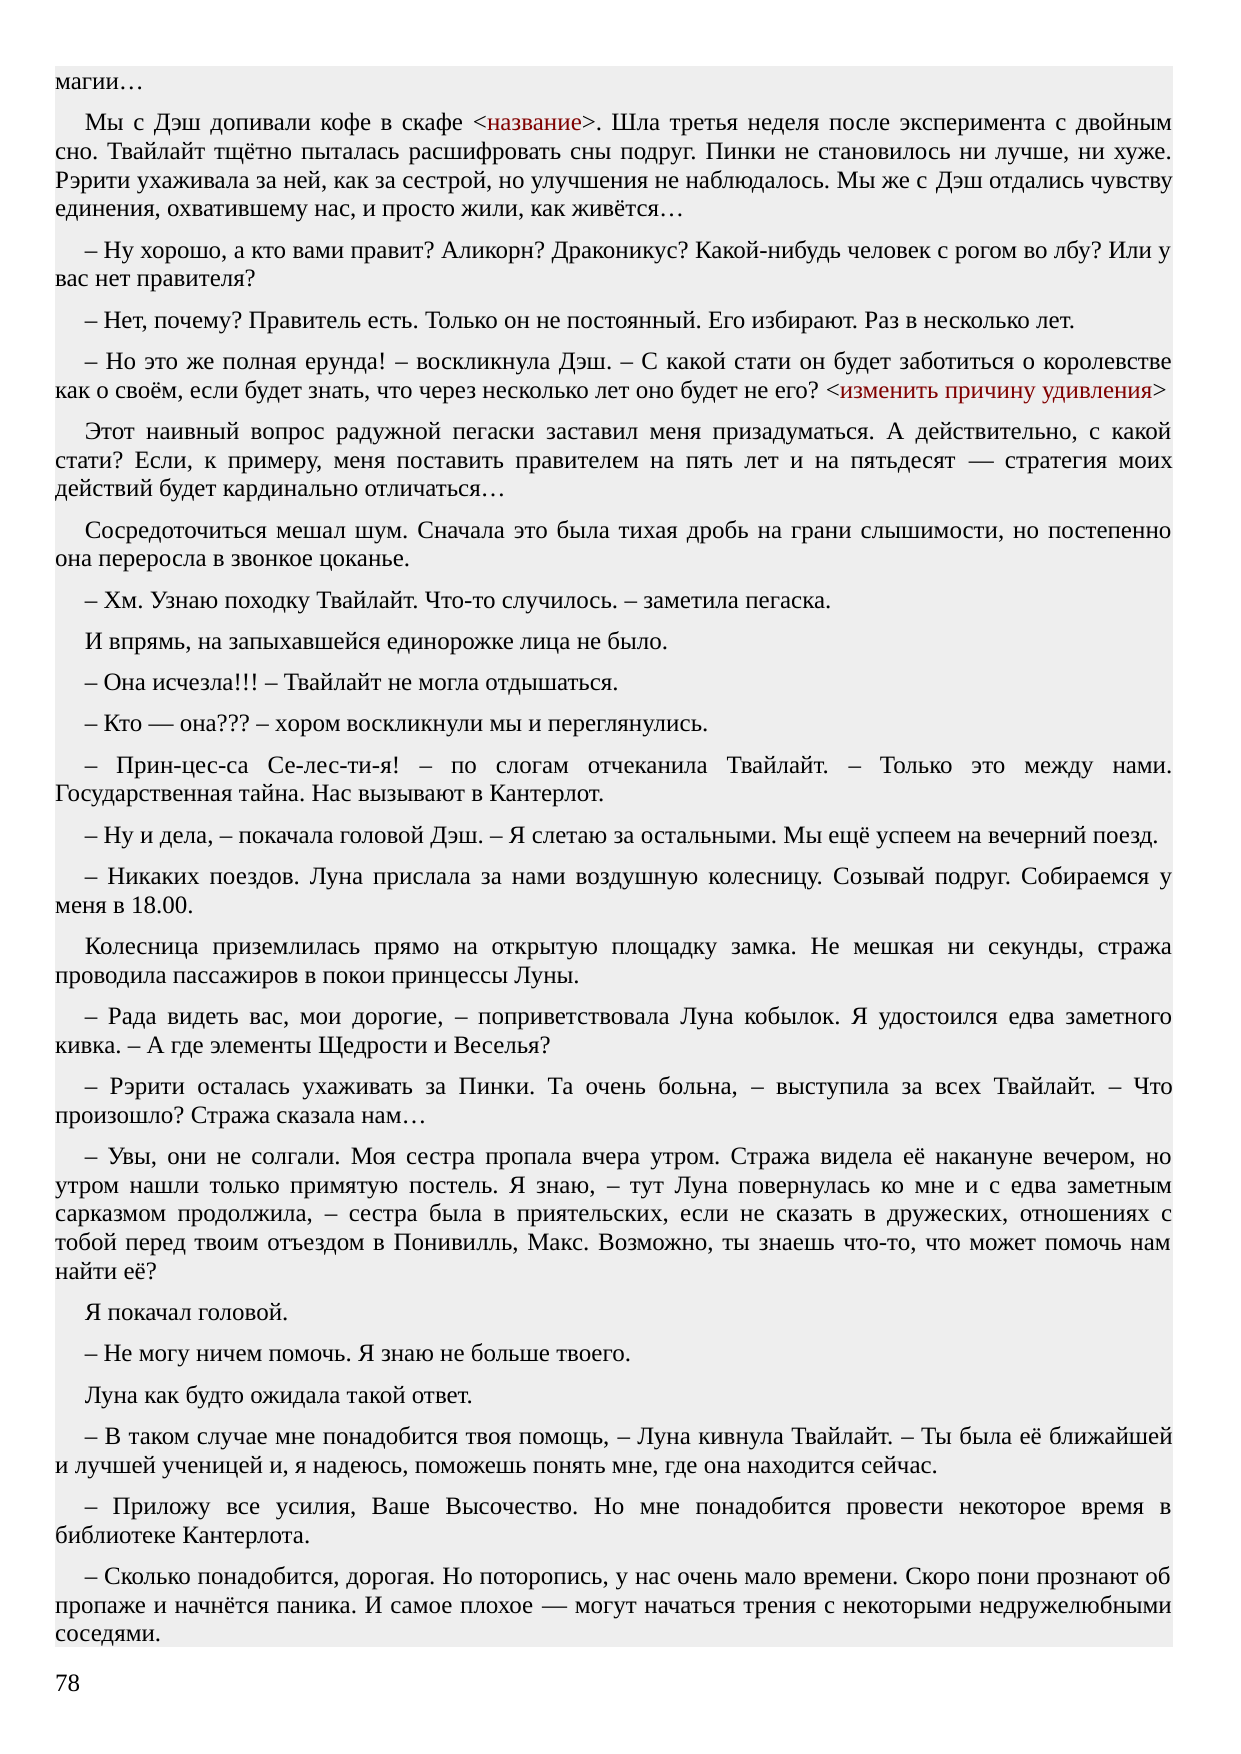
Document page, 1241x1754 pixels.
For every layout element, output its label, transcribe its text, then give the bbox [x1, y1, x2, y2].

text – Ну и дела, – покачала головой Дэш. – Я слетаю за остальными. Мы ещё успеем на вечерний поезд. [55, 820, 1173, 848]
text Мы с Дэш допивали кофе в cкафе <название>. Шла третья неделя после эксперимента с двойным сно. Твайлайт тщётно пыталась расшифровать сны подруг. Пинки не становилось ни лучше, ни хуже. Рэрити ухаживала за ней, как за сестрой, но улучшения не наблюдалось. Мы же с Дэш отдались чувству единения, охватившему нас, и просто жили, как живётся… [55, 107, 1173, 222]
text – Приложу все усилия, Ваше Высочество. Но мне понадобится провести некоторое время в библиотеке Кантерлота. [55, 1491, 1173, 1548]
text – Рада видеть вас, мои дорогие, – поприветствовала Луна кобылок. Я удостоился едва заметного кивка. – А где элементы Щедрости и Веселья? [55, 1001, 1173, 1058]
text Колесница приземлилась прямо на открытую площадку замка. Не мешкая ни секунды, стража проводила пассажиров в покои принцессы Луны. [55, 931, 1173, 988]
text – Ну хорошо, а кто вами правит? Аликорн? Драконикус? Какой-нибудь человек с рогом во лбу? Или у вас нет правителя? [55, 235, 1173, 292]
text – Не могу ничем помочь. Я знаю не больше твоего. [55, 1338, 1173, 1367]
text – Никаких поездов. Луна прислала за нами воздушную колесницу. Созывай подруг. Собираемся у меня в 18.00. [55, 861, 1173, 918]
text Сосредоточиться мешал шум. Сначала это была тихая дробь на грани слышимости, но постепенно она переросла в звонкое цоканье. [55, 515, 1173, 572]
text – Прин-цес-са Се-лес-ти-я! – по слогам отчеканила Твайлайт. – Только это между нами. Государственная тайна. Нас вызывают в Кантерлот. [55, 750, 1173, 807]
text – Но это же полная ерунда! – воскликнула Дэш. – С какой стати он будет заботиться о королевстве как о своём, если будет знать, что через несколько лет оно будет не его? <изменить причину удивления> [55, 346, 1173, 403]
text – Рэрити осталась ухаживать за Пинки. Та очень больна, – выступила за всех Твайлайт. – Что произошло? Стража сказала нам… [55, 1071, 1173, 1128]
text – Увы, они не солгали. Моя сестра пропала вчера утром. Стража видела её накануне вечером, но утром нашли только примятую постель. Я знаю, – тут Луна повернулась ко мне и с едва заметным сарказмом продолжила, – сестра была в приятельских, если не сказать в дружеских, отношениях с тобой перед твоим отъездом в Понивилль, Макс. Возможно, ты знаешь что-то, что может помочь нам найти её? [55, 1141, 1173, 1285]
text – Она исчезла!!! – Твайлайт не могла отдышаться. [55, 667, 1173, 696]
text – Кто — она??? – хором воскликнули мы и переглянулись. [55, 708, 1173, 737]
text – Сколько понадобится, дорогая. Но поторопись, у нас очень мало времени. Скоро пони прознают об пропаже и начнётся паника. И самое плохое — могут начаться трения с некоторыми недружелюбными соседями. [55, 1561, 1173, 1647]
text магии… [55, 66, 1173, 95]
text – Нет, почему? Правитель есть. Только он не постоянный. Его избирают. Раз в несколько лет. [55, 305, 1173, 333]
text – В таком случае мне понадобится твоя помощь, – Луна кивнула Твайлайт. – Ты была её ближайшей и лучшей ученицей и, я надеюсь, поможешь понять мне, где она находится сейчас. [55, 1421, 1173, 1478]
text Луна как будто ожидала такой ответ. [55, 1380, 1173, 1408]
text Я покачал головой. [55, 1297, 1173, 1326]
text Этот наивный вопрос радужной пегаски заставил меня призадуматься. А действительно, с какой стати? Если, к примеру, меня поставить правителем на пять лет и на пятьдесят — стратегия моих действий будет кардинально отличаться… [55, 416, 1173, 502]
text И впрямь, на запыхавшейся единорожке лица не было. [55, 626, 1173, 655]
text – Хм. Узнаю походку Твайлайт. Что-то случилось. – заметила пегаска. [55, 585, 1173, 613]
